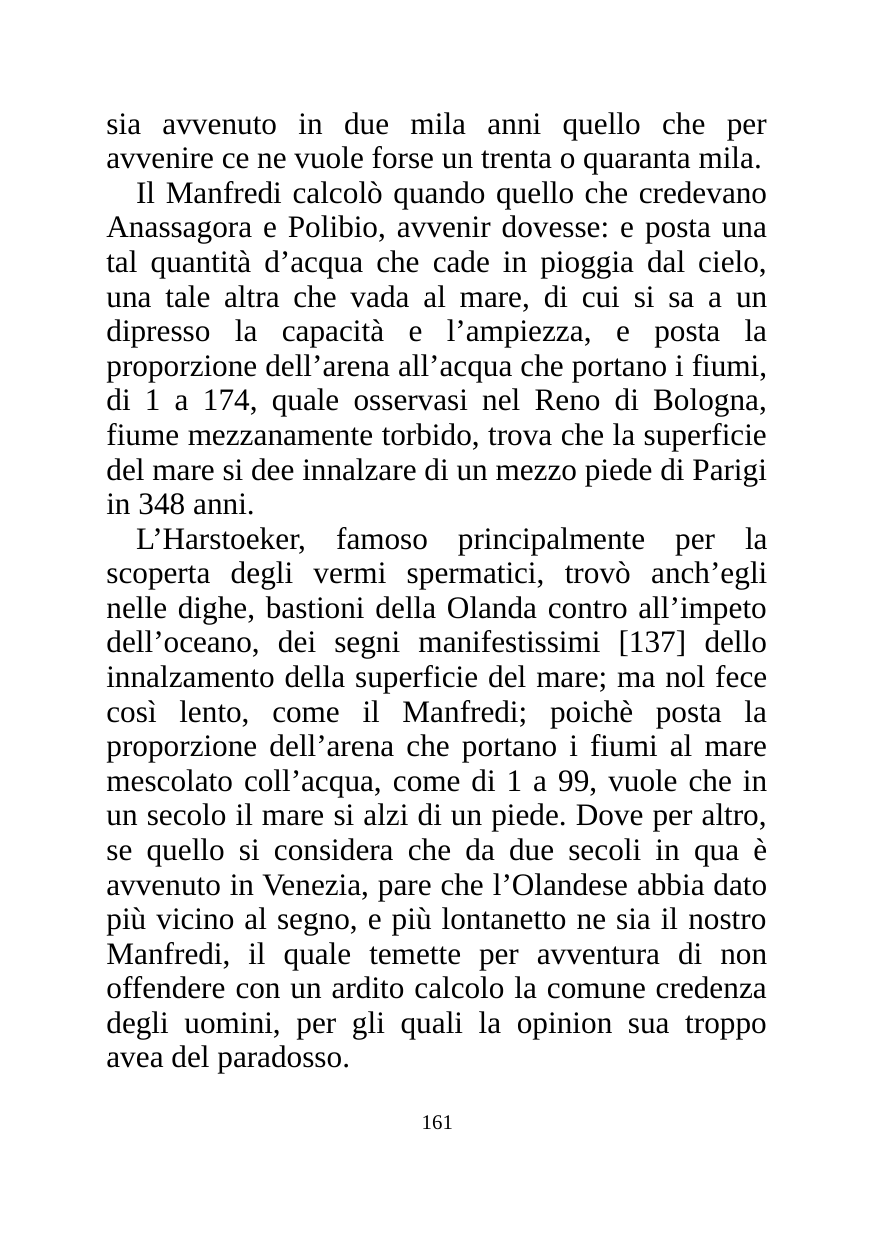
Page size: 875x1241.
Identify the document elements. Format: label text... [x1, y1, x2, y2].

text sia avvenuto in due mila anni quello che per avvenire ce ne vuole forse un trenta o quaranta mila. [106, 106, 768, 175]
text Il Manfredi calcolò quando quello che credevano Anassagora e Polibio, avvenir dovesse: e posta una tal quantità d’acqua che cade in pioggia dal cielo, una tale altra che vada al mare, di cui si sa a un dipresso la capacità e l’ampiezza, e posta la proporzione dell’arena all’acqua che portano i fiumi, di 1 a 174, quale osservasi nel Reno di Bologna, fiume mezzanamente torbido, trova che la superficie del mare si dee innalzare di un mezzo piede di Parigi in 348 anni. [106, 175, 768, 521]
text L’Harstoeker, famoso principalmente per la scoperta degli vermi spermatici, trovò anch’egli nelle dighe, bastioni della Olanda contro all’impeto dell’oceano, dei segni manifestissimi [137] dello innalzamento della superficie del mare; ma nol fece così lento, come il Manfredi; poichè posta la proporzione dell’arena che portano i fiumi al mare mescolato coll’acqua, come di 1 a 99, vuole che in un secolo il mare si alzi di un piede. Dove per altro, se quello si considera che da due secoli in qua è avvenuto in Venezia, pare che l’Olandese abbia dato più vicino al segno, e più lontanetto ne sia il nostro Manfredi, il quale temette per avventura di non offendere con un ardito calcolo la comune credenza degli uomini, per gli quali la opinion sua troppo avea del paradosso. [106, 521, 768, 1074]
